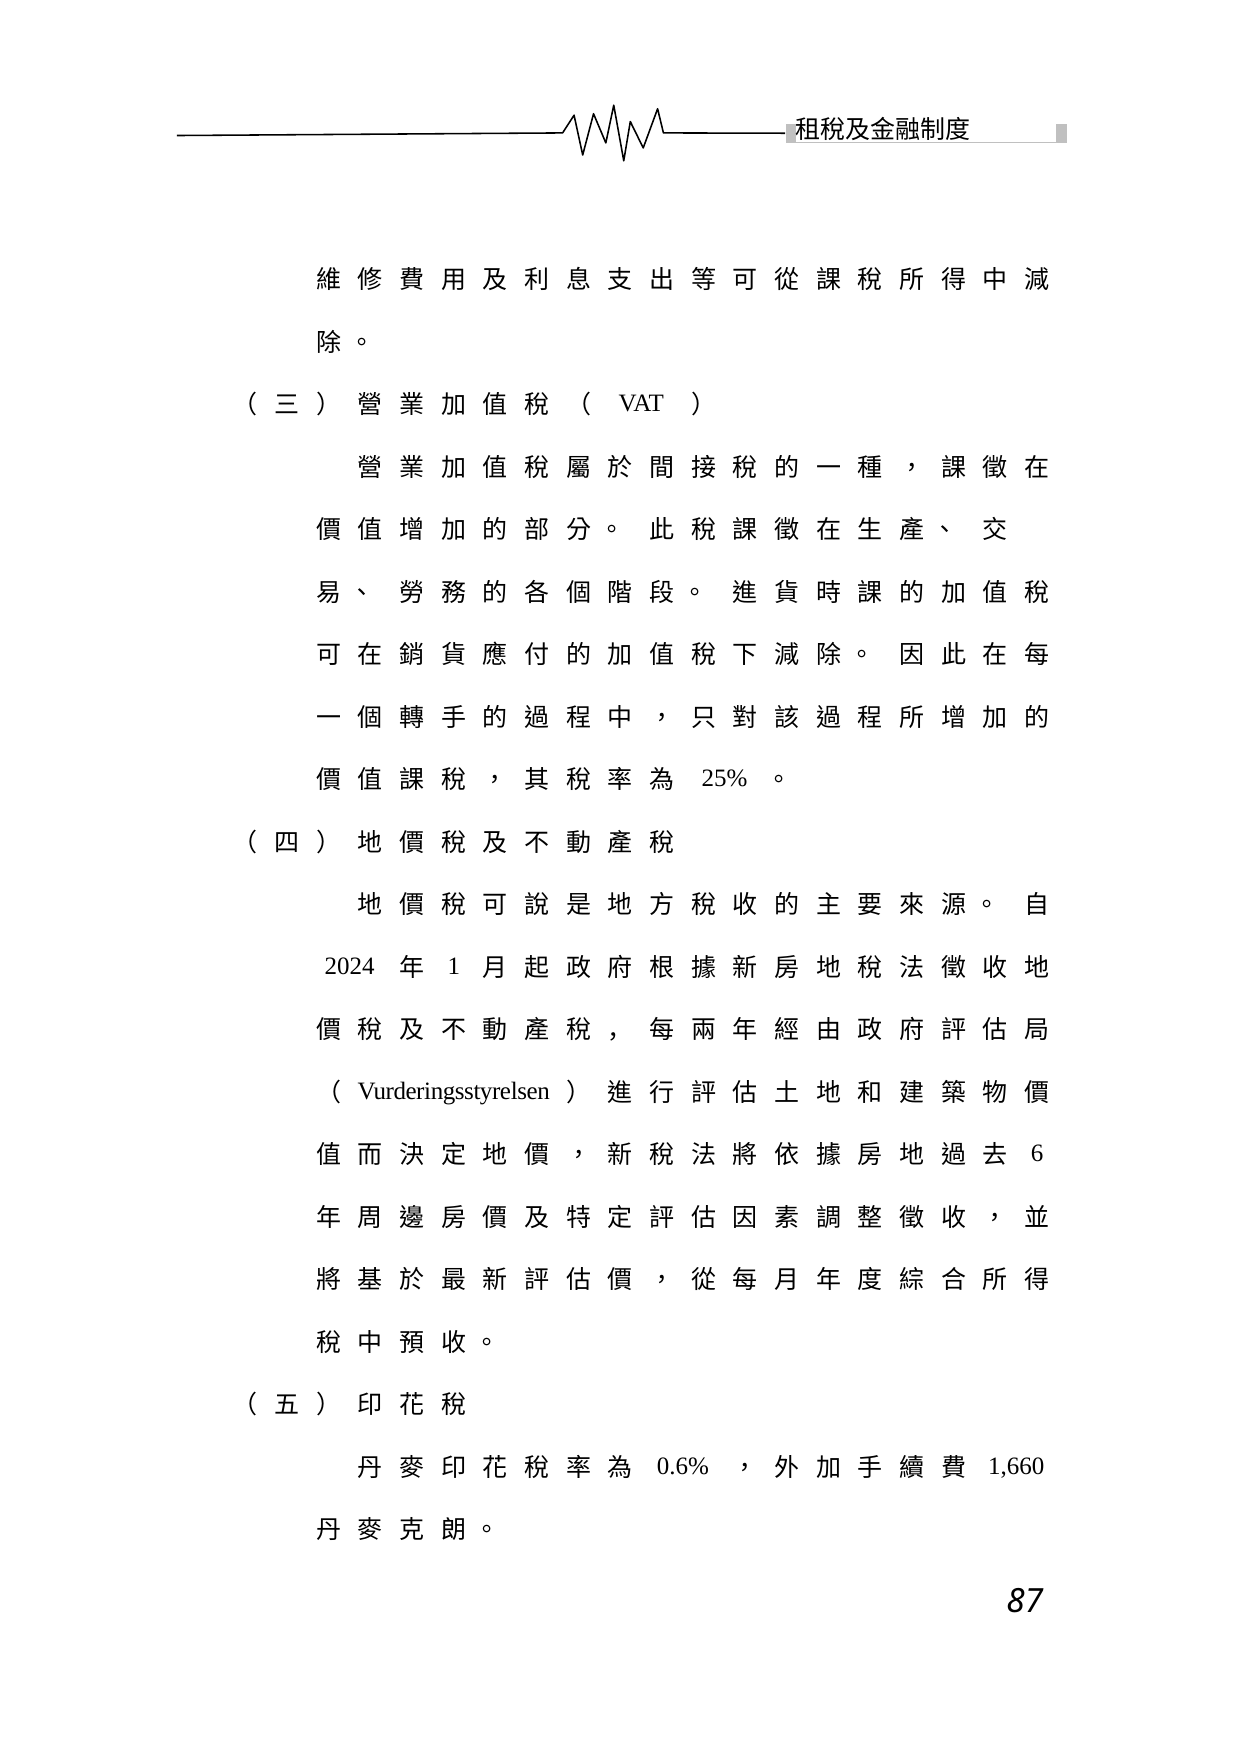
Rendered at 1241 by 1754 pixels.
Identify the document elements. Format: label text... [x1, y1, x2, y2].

text 地價稅可說是地方稅收的主要來源。自2024年1月起政府根據新房地稅法徵收地價稅及不動產稅，每兩年經由政府評估局（Vurderingsstyrelsen）進行評估土地和建築物價值而決定地價，新稅法將依據房地過去6年周邊房價及特定評估因素調整徵收，並將基於最新評估價，從每月年度綜合所得稅中預收。 [281, 861, 1058, 1361]
text （五）印花稅 [207, 1361, 1058, 1424]
text 維修費用及利息支出等可從課稅所得中減除。 [281, 236, 1058, 361]
text （四）地價稅及不動產稅 [207, 799, 1058, 861]
text 丹麥印花稅率為0.6%，外加手續費1,660丹麥克朗。 [281, 1424, 1058, 1549]
text 營業加值稅屬於間接稅的一種，課徵在價值增加的部分。此稅課徵在生產、交易、勞務的各個階段。進貨時課的加值稅可在銷貨應付的加值稅下減除。因此在每一個轉手的過程中，只對該過程所增加的價值課稅，其稅率為25%。 [281, 424, 1058, 799]
text （三）營業加值稅（VAT） [207, 361, 1058, 424]
